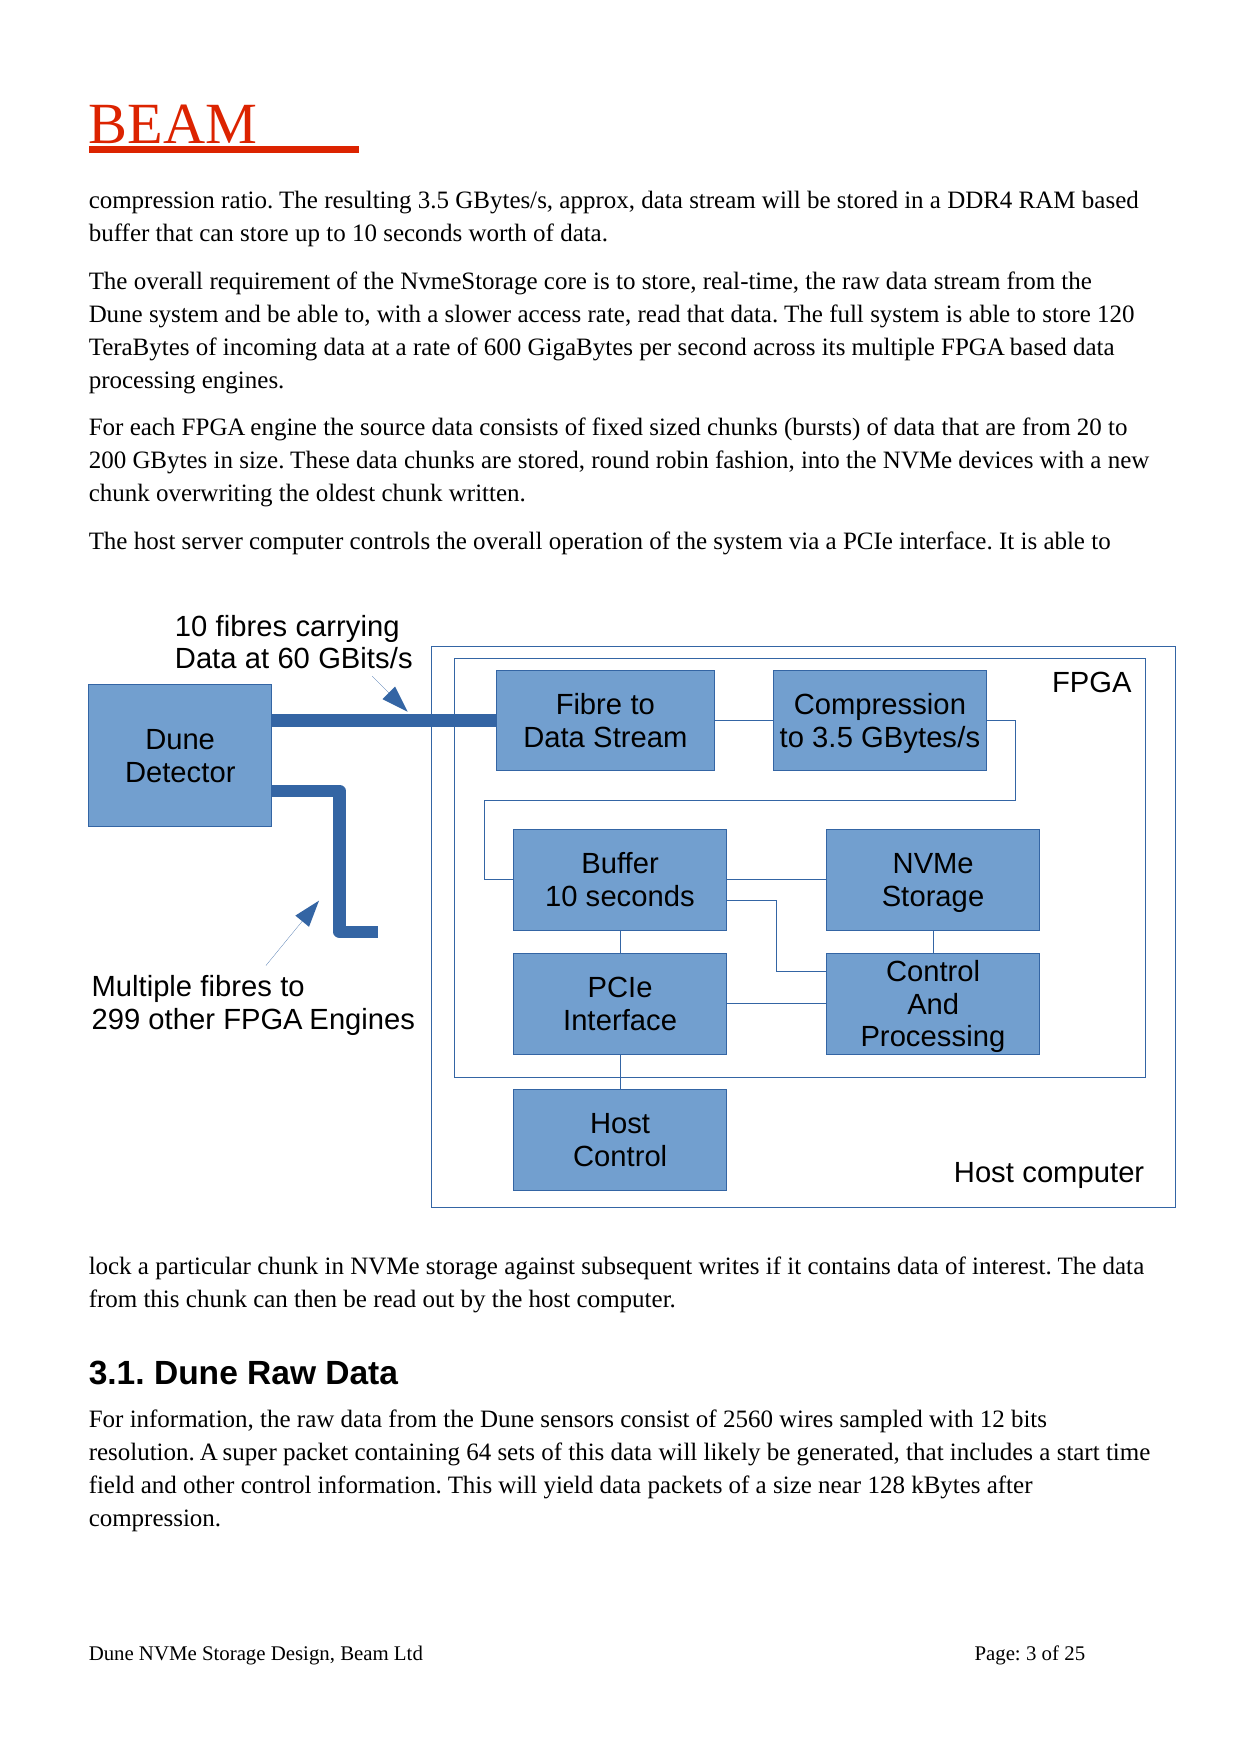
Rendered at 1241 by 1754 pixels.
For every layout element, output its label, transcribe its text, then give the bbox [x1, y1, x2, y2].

text lock a particular chunk in NVMe storage against subsequent writes if it contains data of interest. The data from this chunk can then be read out by the host computer. [88, 1251, 1152, 1313]
text The overall requirement of the NvmeStorage core is to store, real-time, the raw data stream from the Dune system and be able to, with a slower access rate, read that data. The full system is able to store 120 TeraBytes of incoming data at a rate of 600 GigaBytes per second across its multiple FPGA based data processing engines. [88, 266, 1152, 393]
text The host server computer controls the overall operation of the system via a PCIe interface. It is able to [88, 526, 1152, 576]
text compression ratio. The resulting 3.5 GBytes/s, approx, data stream will be stored in a DDR4 RAM based buffer that can store up to 10 seconds worth of data. [88, 185, 1152, 247]
subtitle Dune Raw Data [88, 1352, 1152, 1391]
text For information, the raw data from the Dune sensors consist of 2560 wires sampled with 12 bits resolution. A super packet containing 64 sets of this data will likely be generated, that includes a start time field and other control information. This will yield data packets of a size near 128 kBytes after compression. [88, 1404, 1152, 1531]
text For each FPGA engine the source data consists of fixed sized chunks (bursts) of data that are from 20 to 200 GBytes in size. These data chunks are stored, round robin fashion, into the NVMe devices with a new chunk overwriting the oldest chunk written. [88, 412, 1152, 507]
